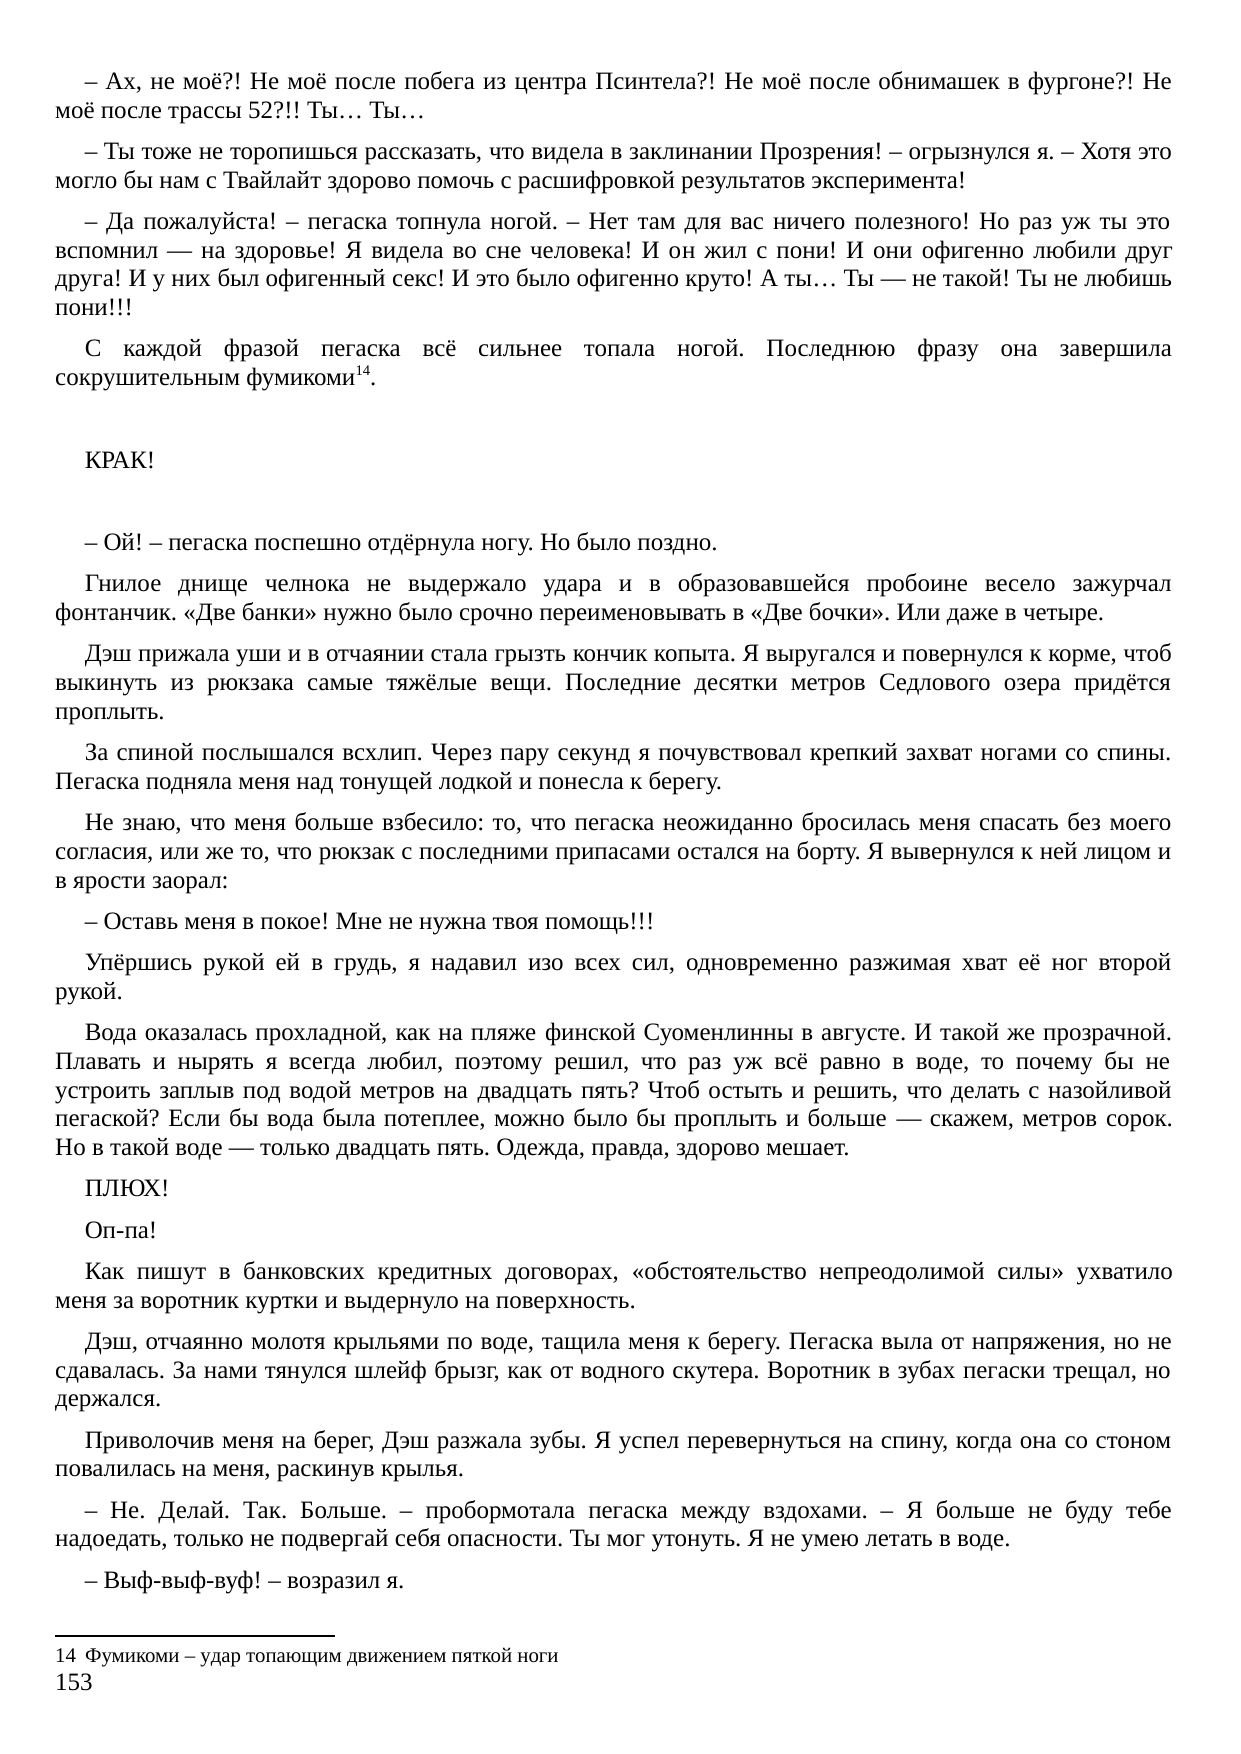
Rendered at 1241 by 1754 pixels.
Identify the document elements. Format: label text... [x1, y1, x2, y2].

text – Выф-выф-вуф! – возразил я. [55, 1565, 1173, 1593]
text Фумикоми – удар топающим движением пяткой ноги [55, 1642, 1173, 1667]
text Дэш, отчаянно молотя крыльями по воде, тащила меня к берегу. Пегаска выла от напряжения, но не сдавалась. За нами тянулся шлейф брызг, как от водного скутера. Воротник в зубах пегаски трещал, но держался. [55, 1326, 1173, 1412]
text – Ты тоже не торопишься рассказать, что видела в заклинании Прозрения! – огрызнулся я. – Хотя это могло бы нам с Твайлайт здорово помочь с расшифровкой результатов эксперимента! [55, 136, 1173, 193]
text Гнилое днище челнока не выдержало удара и в образовавшейся пробоине весело зажурчал фонтанчик. «Две банки» нужно было срочно переименовывать в «Две бочки». Или даже в четыре. [55, 568, 1173, 626]
text За спиной послышался всхлип. Через пару секунд я почувствовал крепкий захват ногами со спины. Пегаска подняла меня над тонущей лодкой и понесла к берегу. [55, 737, 1173, 795]
text – Ой! – пегаска поспешно отдёрнула ногу. Но было поздно. [55, 527, 1173, 556]
text Дэш прижала уши и в отчаянии стала грызть кончик копыта. Я выругался и повернулся к корме, чтоб выкинуть из рюкзака самые тяжёлые вещи. Последние десятки метров Седлового озера придётся проплыть. [55, 638, 1173, 725]
text С каждой фразой пегаска всё сильнее топала ногой. Последнюю фразу она завершила сокрушительным фумикоми. [55, 333, 1173, 391]
text – Не. Делай. Так. Больше. – пробормотала пегаска между вздохами. – Я больше не буду тебе надоедать, только не подвергай себя опасности. Ты мог утонуть. Я не умею летать в воде. [55, 1495, 1173, 1552]
text – Оставь меня в покое! Мне не нужна твоя помощь!!! [55, 906, 1173, 935]
text Не знаю, что меня больше взбесило: то, что пегаска неожиданно бросилась меня спасать без моего согласия, или же то, что рюкзак с последними припасами остался на борту. Я вывернулся к ней лицом и в ярости заорал: [55, 807, 1173, 893]
text Вода оказалась прохладной, как на пляже финской Суоменлинны в августе. И такой же прозрачной. Плавать и нырять я всегда любил, поэтому решил, что раз уж всё равно в воде, то почему бы не устроить заплыв под водой метров на двадцать пять? Чтоб остыть и решить, что делать с назойливой пегаской? Если бы вода была потеплее, можно было бы проплыть и больше — скажем, метров сорок. Но в такой воде — только двадцать пять. Одежда, правда, здорово мешает. [55, 1017, 1173, 1161]
text – Ах, не моё?! Не моё после побега из центра Псинтела?! Не моё после обнимашек в фургоне?! Не моё после трассы 52?!! Ты… Ты… [55, 66, 1173, 123]
text КРАК! [55, 445, 1173, 473]
text – Да пожалуйста! – пегаска топнула ногой. – Нет там для вас ничего полезного! Но раз уж ты это вспомнил — на здоровье! Я видела во сне человека! И он жил с пони! И они офигенно любили друг друга! И у них был офигенный секс! И это было офигенно круто! А ты… Ты — не такой! Ты не любишь пони!!! [55, 206, 1173, 321]
text Оп-па! [55, 1215, 1173, 1243]
text Как пишут в банковских кредитных договорах, «обстоятельство непреодолимой силы» ухватило меня за воротник куртки и выдернуло на поверхность. [55, 1256, 1173, 1313]
text ПЛЮХ! [55, 1173, 1173, 1202]
text Упёршись рукой ей в грудь, я надавил изо всех сил, одновременно разжимая хват её ног второй рукой. [55, 947, 1173, 1005]
text Приволочив меня на берег, Дэш разжала зубы. Я успел перевернуться на спину, когда она со стоном повалилась на меня, раскинув крылья. [55, 1425, 1173, 1482]
